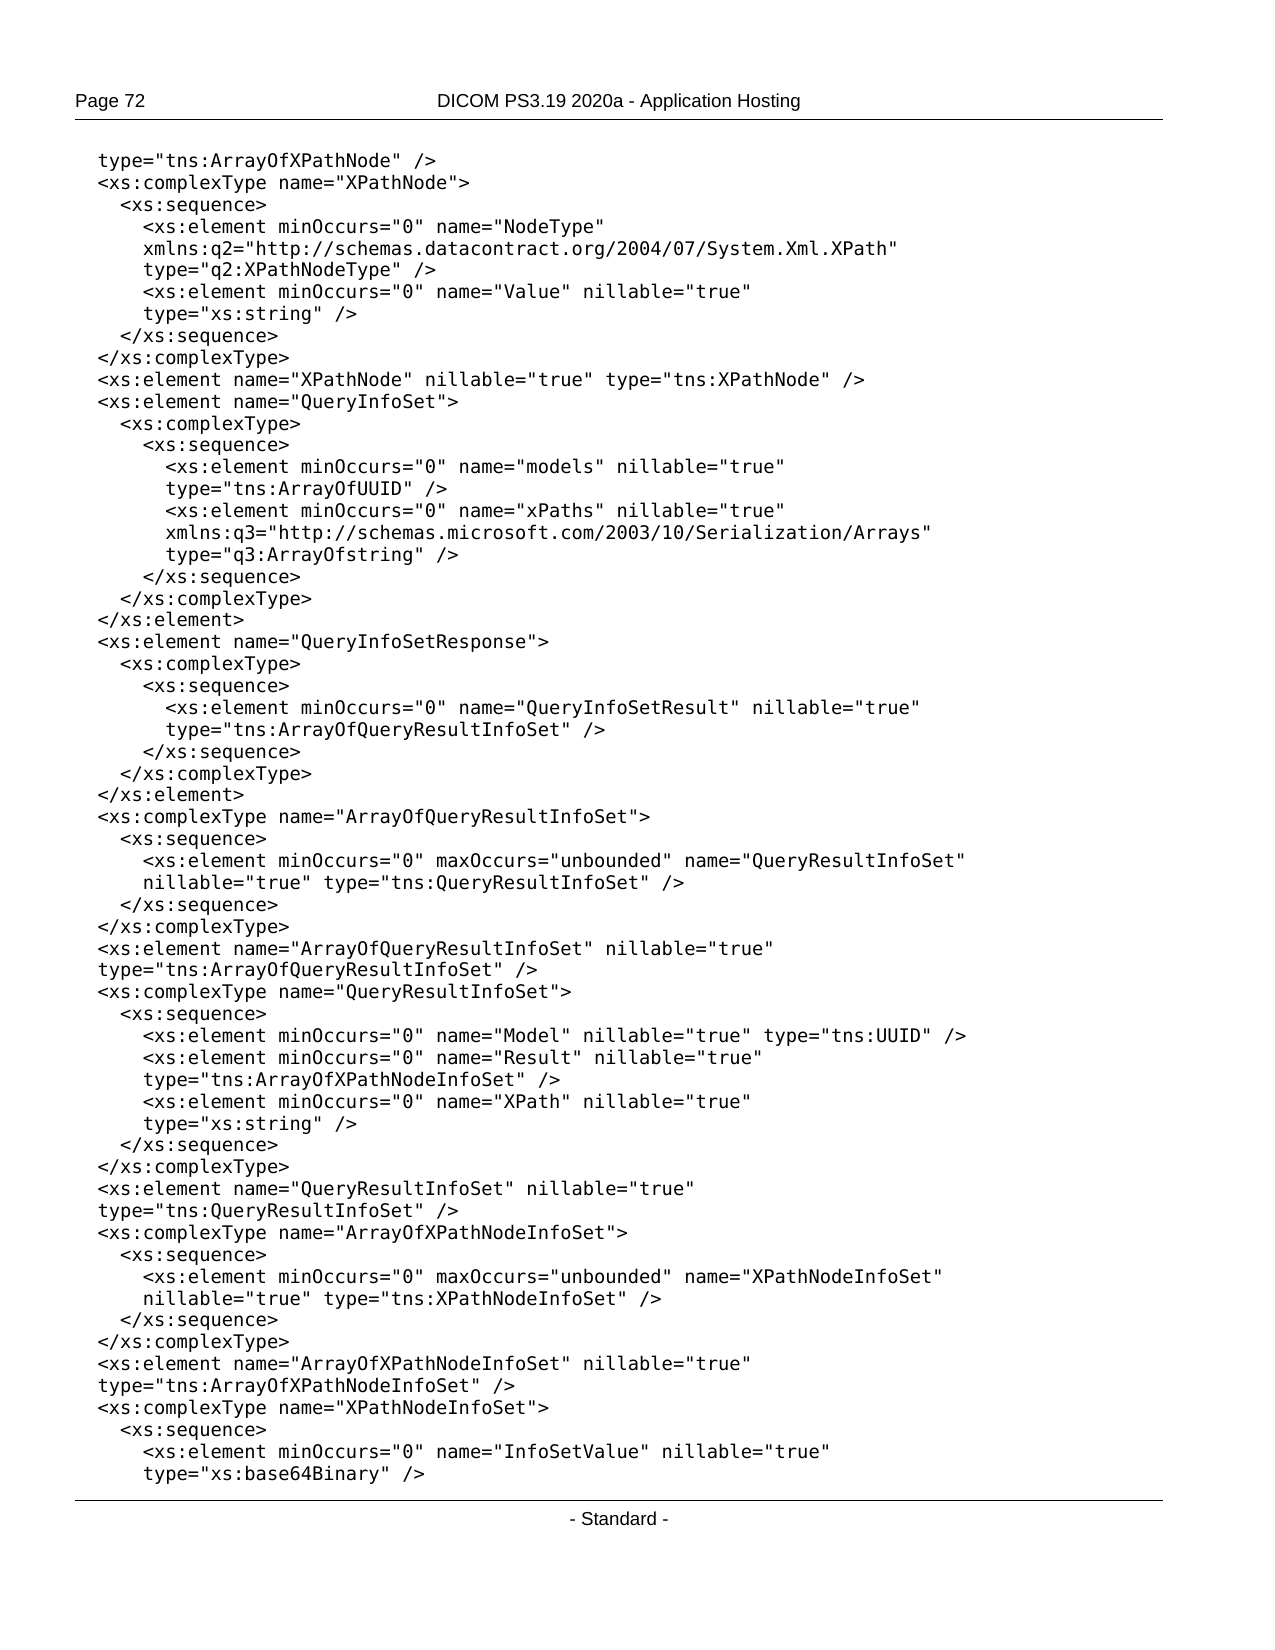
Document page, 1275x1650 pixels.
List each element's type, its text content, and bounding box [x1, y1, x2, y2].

text type="tns:ArrayOfXPathNode" /> <xs:complexType name="XPathNode"> <xs:sequence> <xs:element minOccurs="0" name="NodeType" xmlns:q2="http://schemas.datacontract.org/2004/07/System.Xml.XPath" type="q2:XPathNodeType" /> <xs:element minOccurs="0" name="Value" nillable="true" type="xs:string" /> </xs:sequence> </xs:complexType> <xs:element name="XPathNode" nillable="true" type="tns:XPathNode" /> <xs:element name="QueryInfoSet"> <xs:complexType> <xs:sequence> <xs:element minOccurs="0" name="models" nillable="true" type="tns:ArrayOfUUID" /> <xs:element minOccurs="0" name="xPaths" nillable="true" xmlns:q3="http://schemas.microsoft.com/2003/10/Serialization/Arrays" type="q3:ArrayOfstring" /> </xs:sequence> </xs:complexType> </xs:element> <xs:element name="QueryInfoSetResponse"> <xs:complexType> <xs:sequence> <xs:element minOccurs="0" name="QueryInfoSetResult" nillable="true" type="tns:ArrayOfQueryResultInfoSet" /> </xs:sequence> </xs:complexType> </xs:element> <xs:complexType name="ArrayOfQueryResultInfoSet"> <xs:sequence> <xs:element minOccurs="0" maxOccurs="unbounded" name="QueryResultInfoSet" nillable="true" type="tns:QueryResultInfoSet" /> </xs:sequence> </xs:complexType> <xs:element name="ArrayOfQueryResultInfoSet" nillable="true" type="tns:ArrayOfQueryResultInfoSet" /> <xs:complexType name="QueryResultInfoSet"> <xs:sequence> <xs:element minOccurs="0" name="Model" nillable="true" type="tns:UUID" /> <xs:element minOccurs="0" name="Result" nillable="true" type="tns:ArrayOfXPathNodeInfoSet" /> <xs:element minOccurs="0" name="XPath" nillable="true" type="xs:string" /> </xs:sequence> </xs:complexType> <xs:element name="QueryResultInfoSet" nillable="true" type="tns:QueryResultInfoSet" /> <xs:complexType name="ArrayOfXPathNodeInfoSet"> <xs:sequence> <xs:element minOccurs="0" maxOccurs="unbounded" name="XPathNodeInfoSet" nillable="true" type="tns:XPathNodeInfoSet" /> </xs:sequence> </xs:complexType> <xs:element name="ArrayOfXPathNodeInfoSet" nillable="true" type="tns:ArrayOfXPathNodeInfoSet" /> <xs:complexType name="XPathNodeInfoSet"> <xs:sequence> <xs:element minOccurs="0" name="InfoSetValue" nillable="true" type="xs:base64Binary" /> [75, 150, 1162, 1484]
